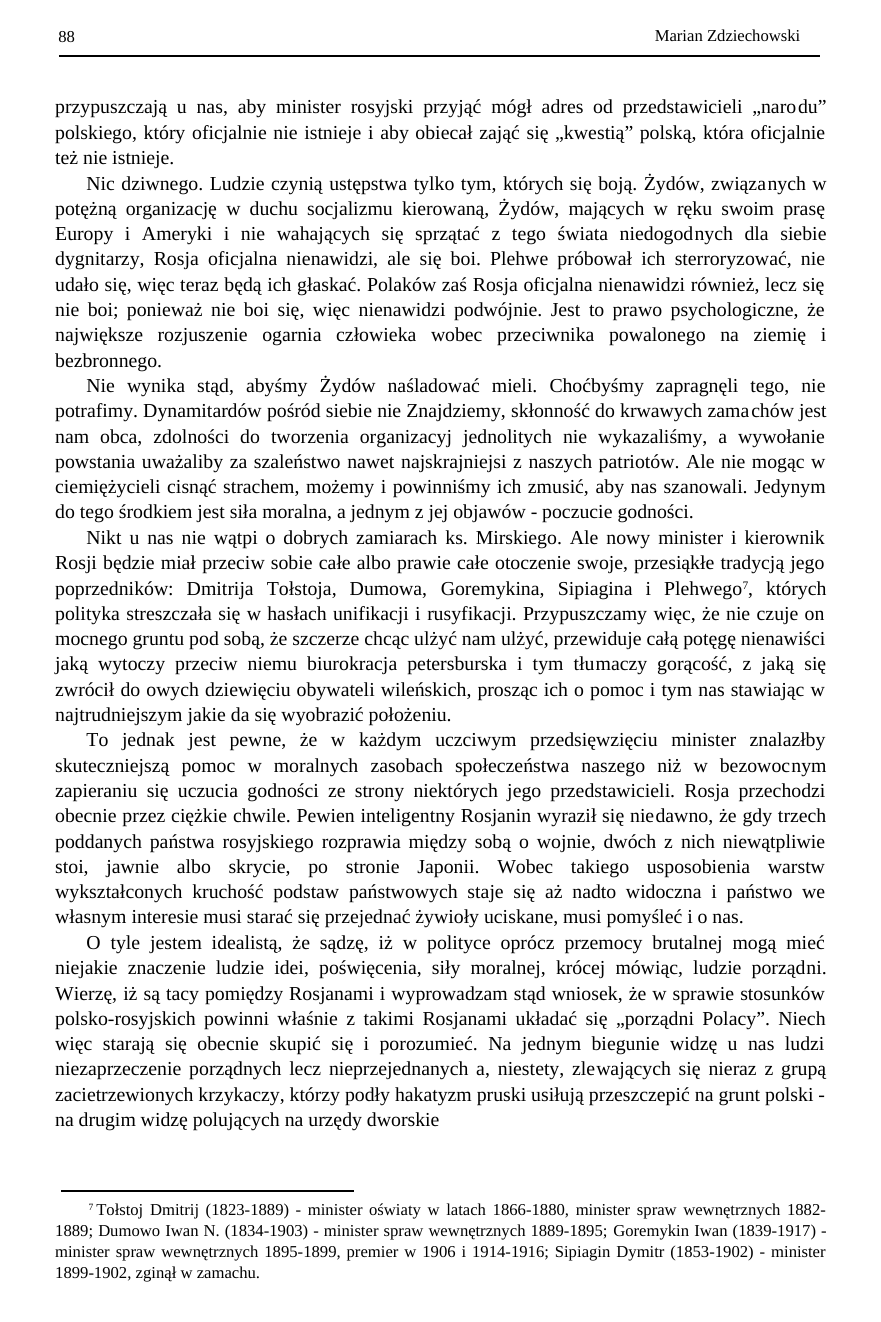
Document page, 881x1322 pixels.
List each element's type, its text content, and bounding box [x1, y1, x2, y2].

text Nie wynika stąd, abyśmy Żydów naśladować mieli. Choćbyśmy zapragnęli tego, nie potrafimy. Dynamitardów pośród siebie nie Znajdziemy, skłonność do krwawych zama­chów jest nam obca, zdolności do tworzenia organizacyj jednolitych nie wykazaliśmy, a wywołanie powstania uważaliby za szaleństwo nawet najskrajniejsi z naszych patriotów. Ale nie mogąc w ciemiężycieli cisnąć strachem, możemy i powinniśmy ich zmusić, aby nas szanowali. Jedynym do tego środkiem jest siła moralna, a jednym z jej objawów - poczucie godności. [55, 374, 826, 523]
text przypuszczają u nas, aby minister rosyjski przyjąć mógł adres od przedstawicieli „naro­du” polskiego, który oficjalnie nie istnieje i aby obiecał zająć się „kwestią” polską, która oficjalnie też nie istnieje. [55, 96, 826, 169]
text O tyle jestem idealistą, że sądzę, iż w polityce oprócz przemocy brutalnej mogą mieć niejakie znaczenie ludzie idei, poświęcenia, siły moralnej, krócej mówiąc, ludzie porząd­ni. Wierzę, iż są tacy pomiędzy Rosjanami i wyprowadzam stąd wniosek, że w sprawie stosunków polsko-rosyjskich powinni właśnie z takimi Rosjanami układać się „porządni Polacy”. Niech więc starają się obecnie skupić się i porozumieć. Na jednym biegunie widzę u nas ludzi niezaprzeczenie porządnych lecz nieprzejednanych a, niestety, zle­wających się nieraz z grupą zacietrzewionych krzykaczy, którzy podły hakatyzm pruski usiłują przeszczepić na grunt polski - na drugim widzę polujących na urzędy dworskie [55, 931, 826, 1131]
text Nic dziwnego. Ludzie czynią ustępstwa tylko tym, których się boją. Żydów, związa­nych w potężną organizację w duchu socjalizmu kierowaną, Żydów, mających w ręku swoim prasę Europy i Ameryki i nie wahających się sprzątać z tego świata niedogod­nych dla siebie dygnitarzy, Rosja oficjalna nienawidzi, ale się boi. Plehwe próbował ich sterroryzować, nie udało się, więc teraz będą ich głaskać. Polaków zaś Rosja oficjalna nienawidzi również, lecz się nie boi; ponieważ nie boi się, więc nienawidzi podwójnie. Jest to prawo psychologiczne, że największe rozjuszenie ogarnia człowieka wobec prze­ciwnika powalonego na ziemię i bezbronnego. [55, 171, 826, 371]
text 88 [58, 27, 80, 46]
text 7 Tołstoj Dmitrij (1823-1889) - minister oświaty w latach 1866-1880, minister spraw wewnętrznych 1882-1889; Dumowo Iwan N. (1834-1903) - minister spraw wewnętrznych 1889-1895; Goremykin Iwan (1839-1917) - minister spraw wewnętrznych 1895-1899, premier w 1906 i 1914-1916; Sipiagin Dymitr (1853-1902) - minister 1899-1902, zginął w zamachu. [55, 1199, 826, 1282]
text Nikt u nas nie wątpi o dobrych zamiarach ks. Mirskiego. Ale nowy minister i kierownik Rosji będzie miał przeciw sobie całe albo prawie całe otoczenie swoje, przesiąkłe tradycją jego poprzedników: Dmitrija Tołstoja, Dumowa, Goremykina, Sipiagina i Plehwego7, których polityka streszczała się w hasłach unifikacji i rusyfikacji. Przypuszczamy więc, że nie czuje on mocnego gruntu pod sobą, że szczerze chcąc ulżyć nam ulżyć, przewiduje całą potęgę nienawiści jaką wytoczy przeciw niemu biurokracja petersburska i tym tłu­maczy gorącość, z jaką się zwrócił do owych dziewięciu obywateli wileńskich, prosząc ich o pomoc i tym nas stawiając w najtrudniejszym jakie da się wyobrazić położeniu. [55, 526, 826, 726]
text Marian Zdziechowski [654, 26, 822, 45]
text To jednak jest pewne, że w każdym uczciwym przedsięwzięciu minister znalazłby skuteczniejszą pomoc w moralnych zasobach społeczeństwa naszego niż w bezowoc­nym zapieraniu się uczucia godności ze strony niektórych jego przedstawicieli. Rosja przechodzi obecnie przez ciężkie chwile. Pewien inteligentny Rosjanin wyraził się nie­dawno, że gdy trzech poddanych państwa rosyjskiego rozprawia między sobą o wojnie, dwóch z nich niewątpliwie stoi, jawnie albo skrycie, po stronie Japonii. Wobec takiego usposobienia warstw wykształconych kruchość podstaw państwowych staje się aż nadto widoczna i państwo we własnym interesie musi starać się przejednać żywioły uciskane, musi pomyśleć i o nas. [55, 728, 826, 928]
